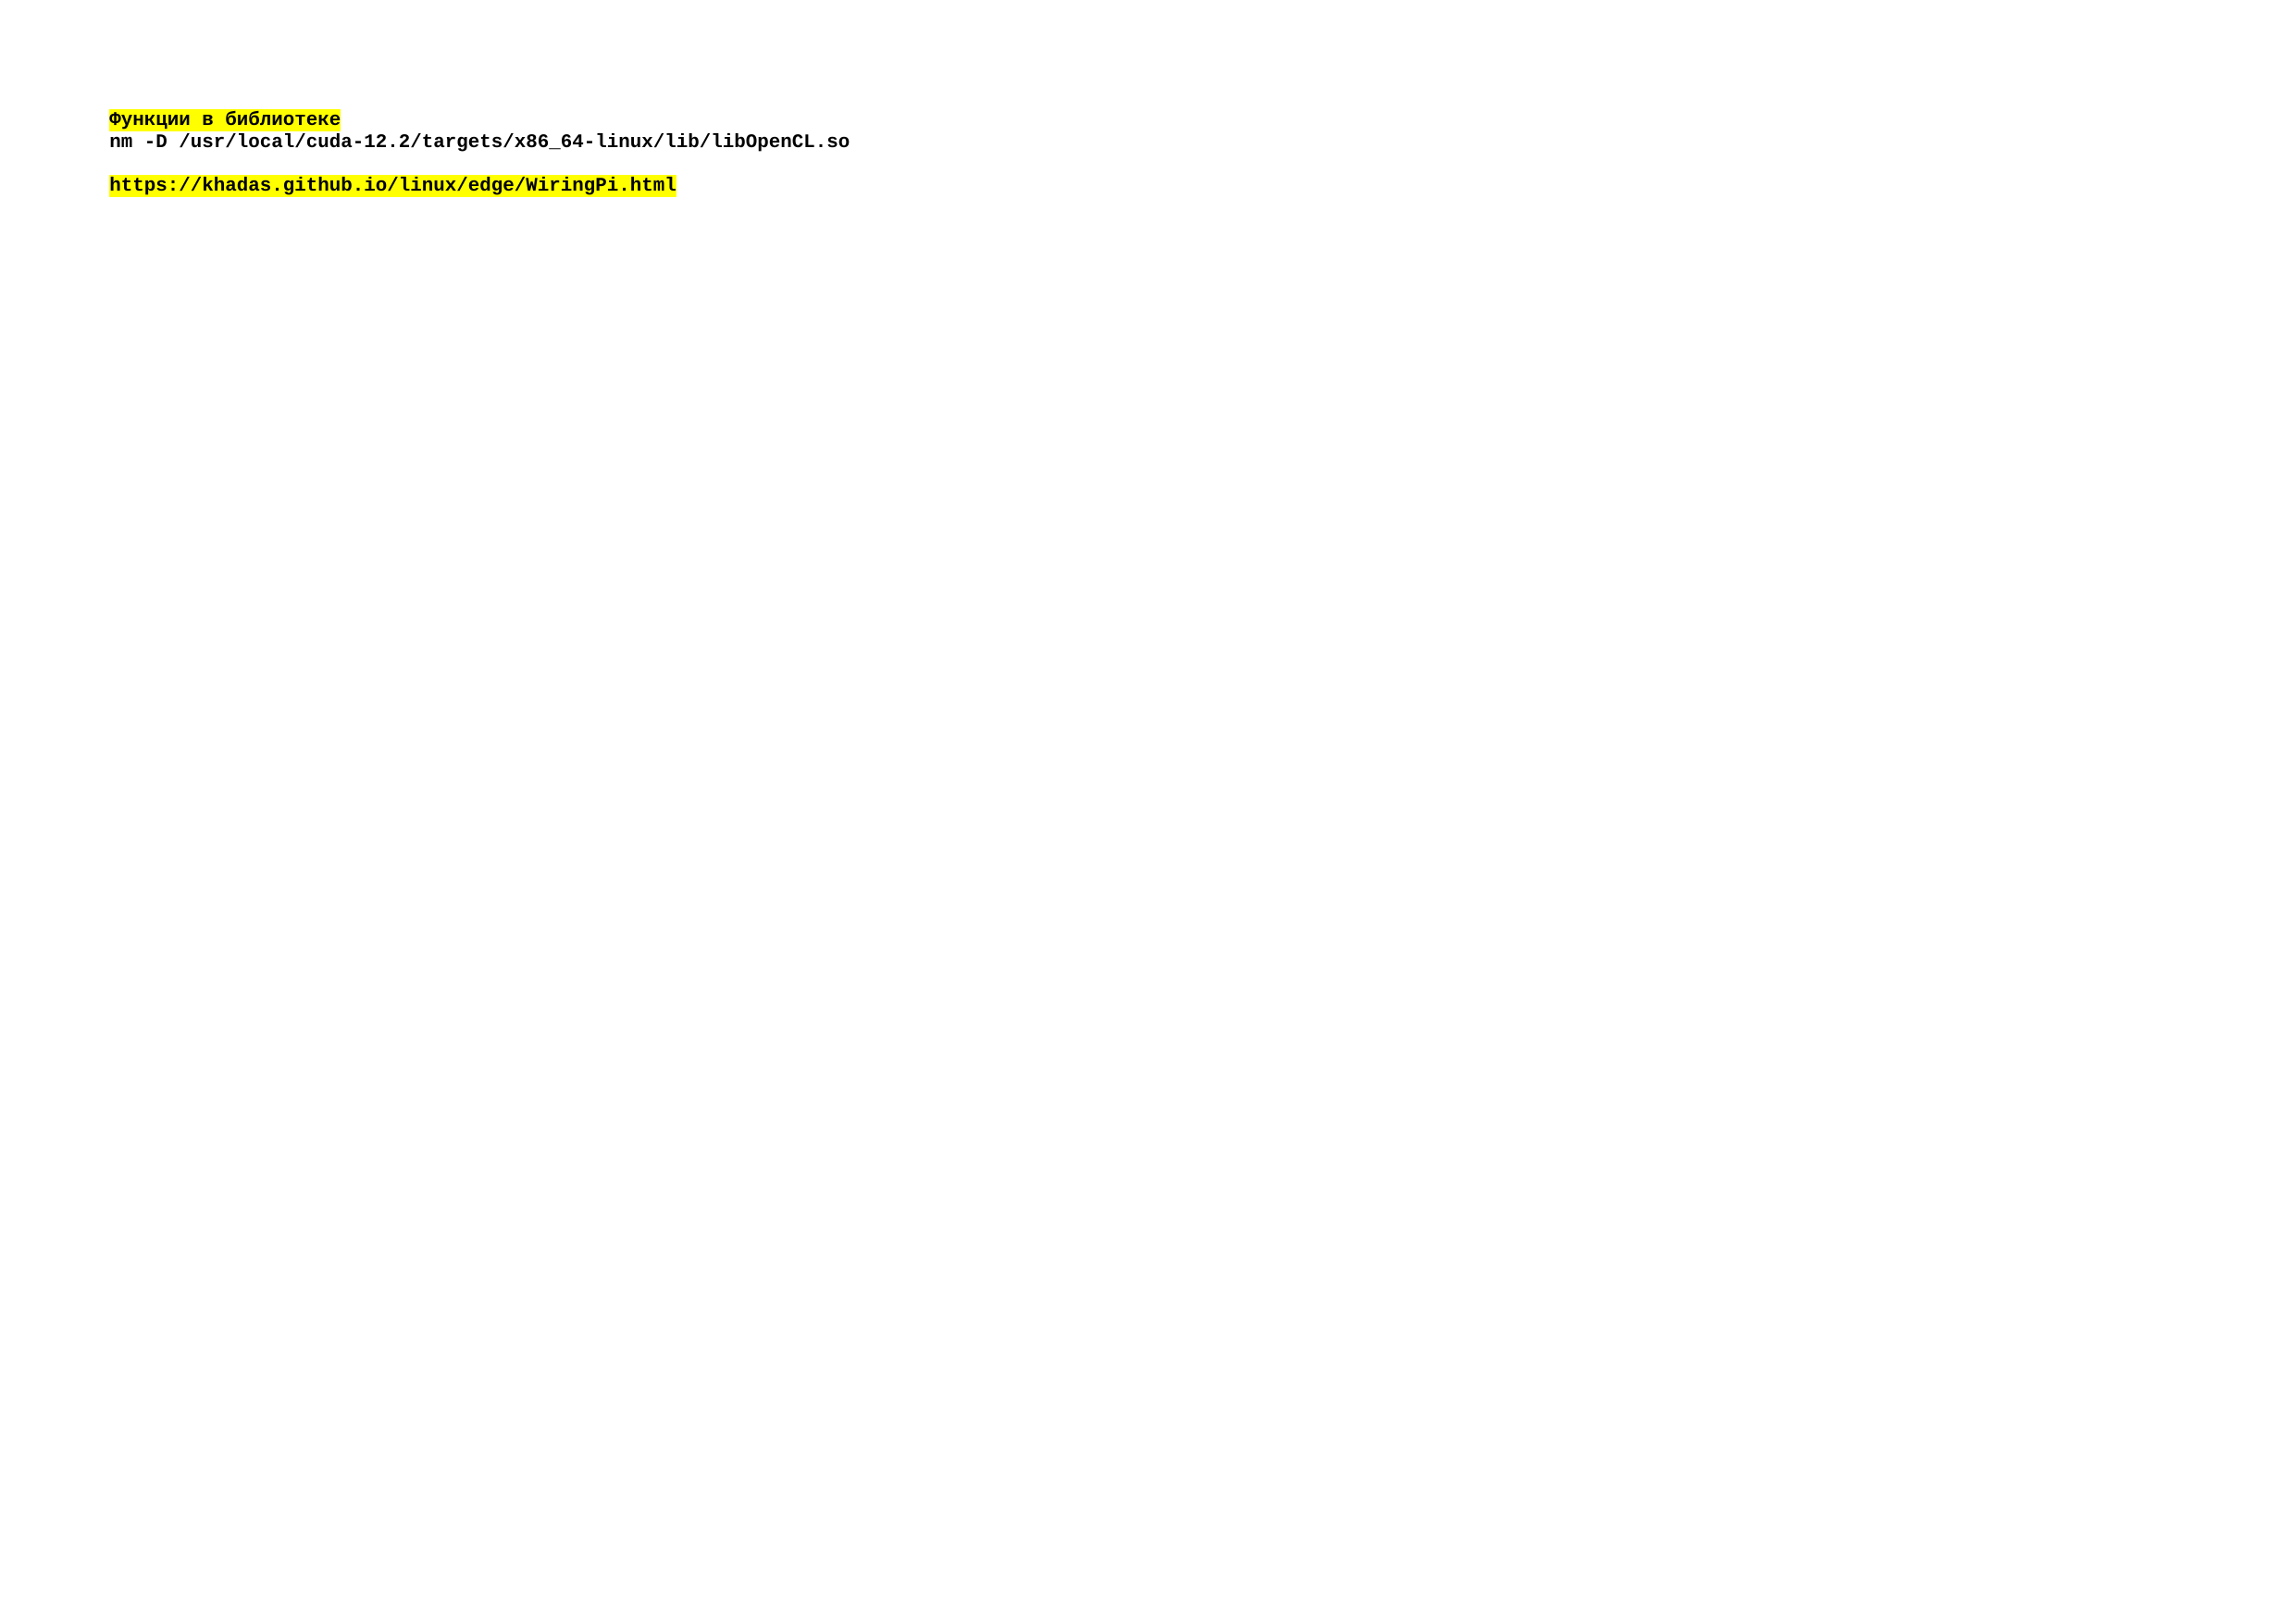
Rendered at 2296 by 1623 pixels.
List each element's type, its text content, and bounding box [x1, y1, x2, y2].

text https://khadas.github.io/linux/edge/WiringPi.html [109, 175, 2186, 197]
text Функции в библиотеке [109, 109, 2186, 131]
text nm -D /usr/local/cuda-12.2/targets/x86_64-linux/lib/libOpenCL.so [109, 131, 2186, 153]
